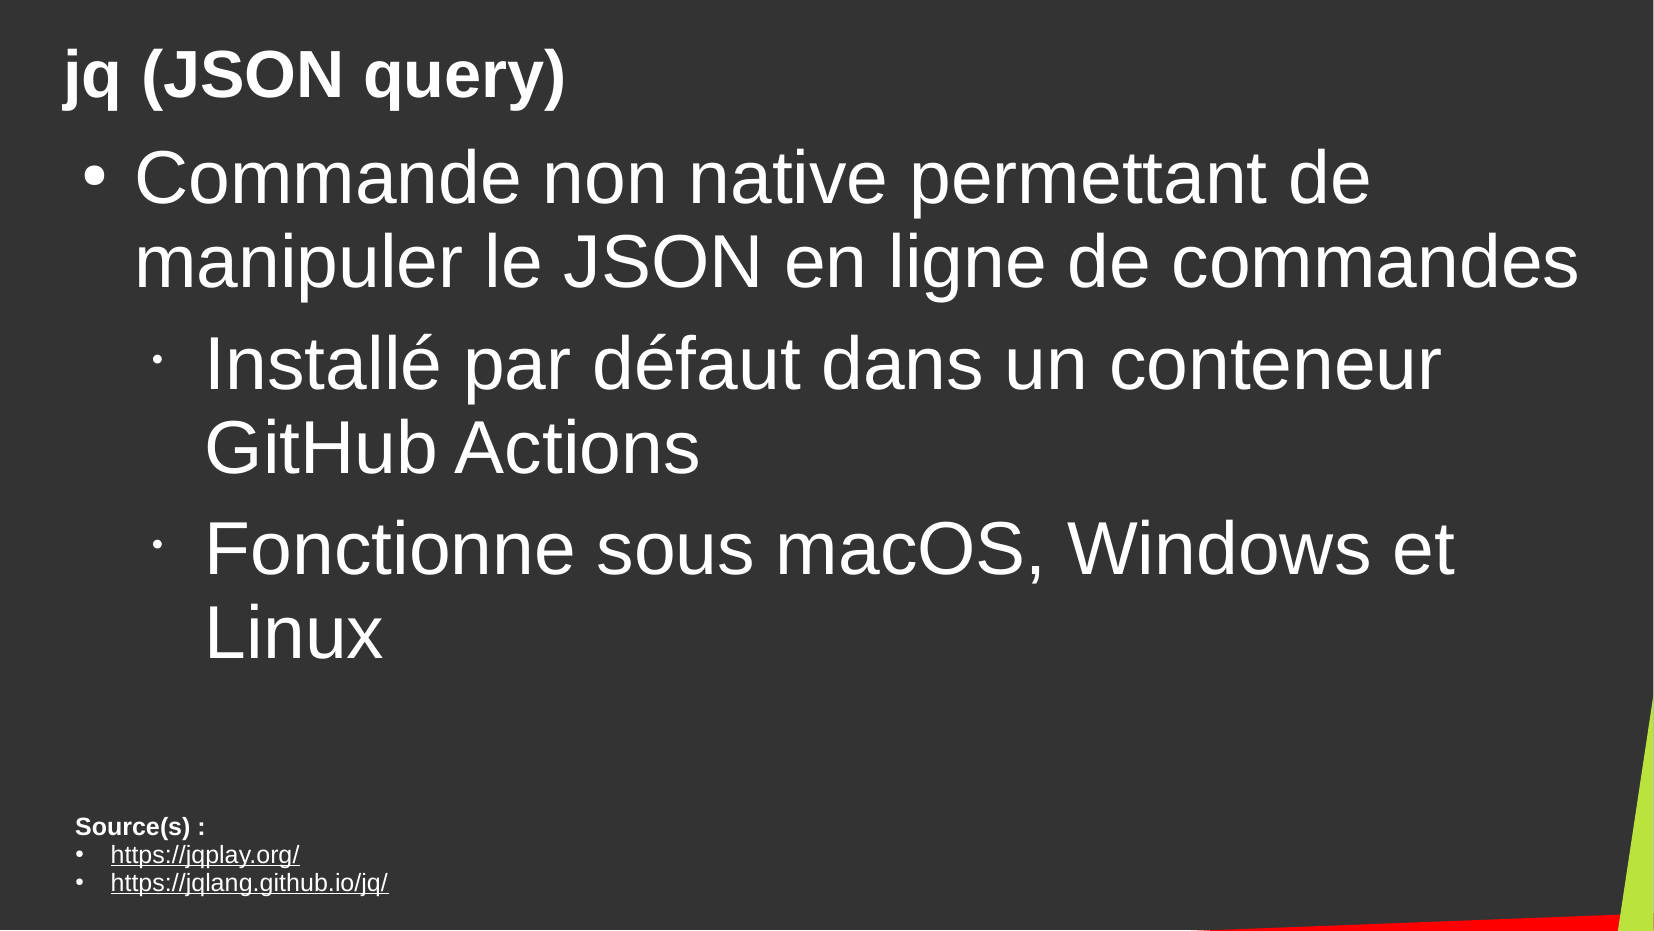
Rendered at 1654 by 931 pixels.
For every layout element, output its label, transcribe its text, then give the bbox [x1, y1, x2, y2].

text_box Source(s) : https://jqplay.org/ https://jqlang.github.io/jq/ [60, 795, 1595, 905]
title jq (JSON query) [63, 37, 1576, 119]
text_box [1190, 691, 1654, 931]
list Commande non native permettant de manipuler le JSON en ligne de commandes Installé par défaut dans un conteneur GitHub Actions Fonctionne sous macOS, Windows et Linux [63, 135, 1630, 756]
